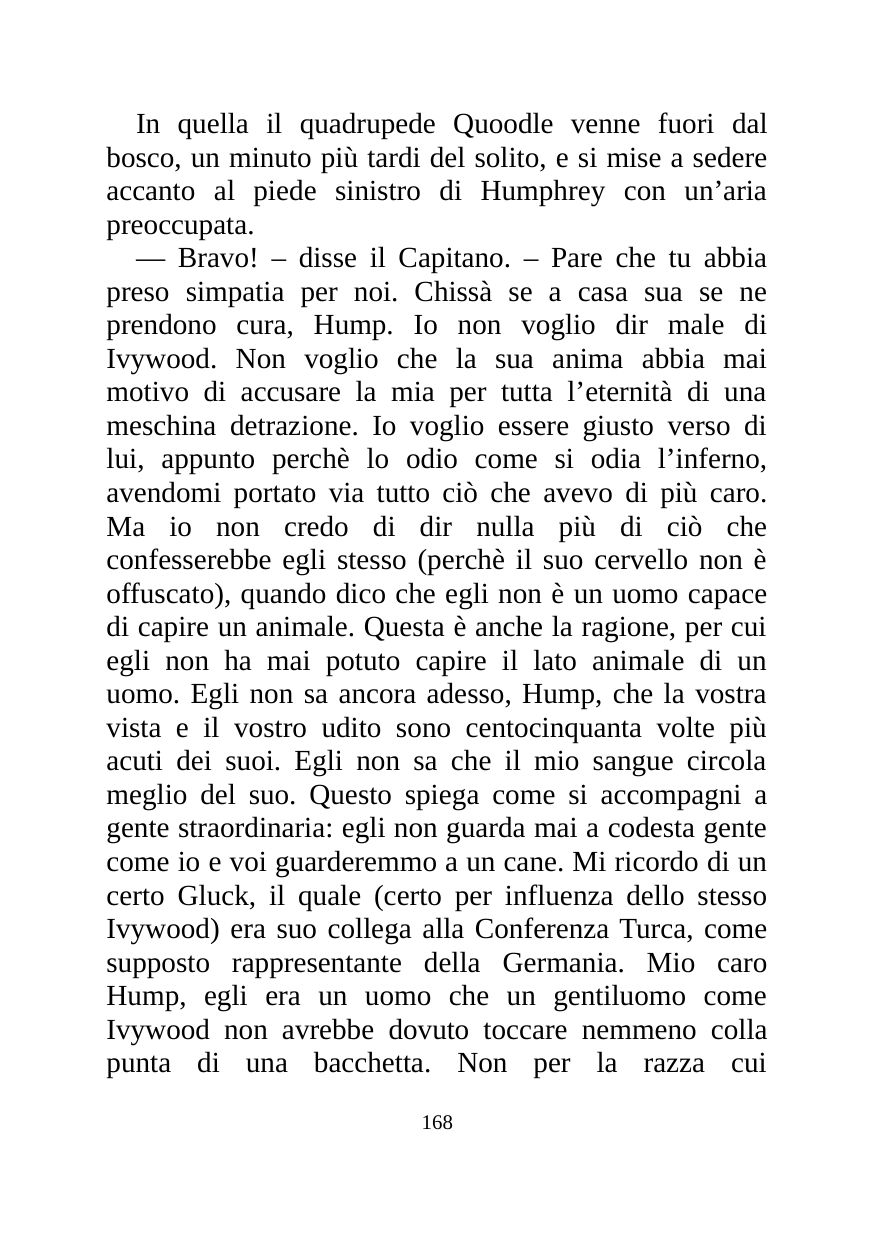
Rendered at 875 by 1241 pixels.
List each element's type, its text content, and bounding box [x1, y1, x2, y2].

text — Bravo! – disse il Capitano. – Pare che tu abbia preso simpatia per noi. Chissà se a casa sua se ne prendono cura, Hump. Io non voglio dir male di Ivywood. Non voglio che la sua anima abbia mai motivo di accusare la mia per tutta l’eternità di una meschina detrazione. Io voglio essere giusto verso di lui, appunto perchè lo odio come si odia l’inferno, avendomi portato via tutto ciò che avevo di più caro. Ma io non credo di dir nulla più di ciò che confesserebbe egli stesso (perchè il suo cervello non è offuscato), quando dico che egli non è un uomo capace di capire un animale. Questa è anche la ragione, per cui egli non ha mai potuto capire il lato animale di un uomo. Egli non sa ancora adesso, Hump, che la vostra vista e il vostro udito sono centocinquanta volte più acuti dei suoi. Egli non sa che il mio sangue circola meglio del suo. Questo spiega come si accompagni a gente straordinaria: egli non guarda mai a codesta gente come io e voi guarderemmo a un cane. Mi ricordo di un certo Gluck, il quale (certo per influenza dello stesso Ivywood) era suo collega alla Conferenza Turca, come supposto rappresentante della Germania. Mio caro Hump, egli era un uomo che un gentiluomo come Ivywood non avrebbe dovuto toccare nemmeno colla punta di una bacchetta. Non per la razza cui [106, 240, 768, 1079]
text In quella il quadrupede Quoodle venne fuori dal bosco, un minuto più tardi del solito, e si mise a sedere accanto al piede sinistro di Humphrey con un’aria preoccupata. [106, 106, 768, 240]
